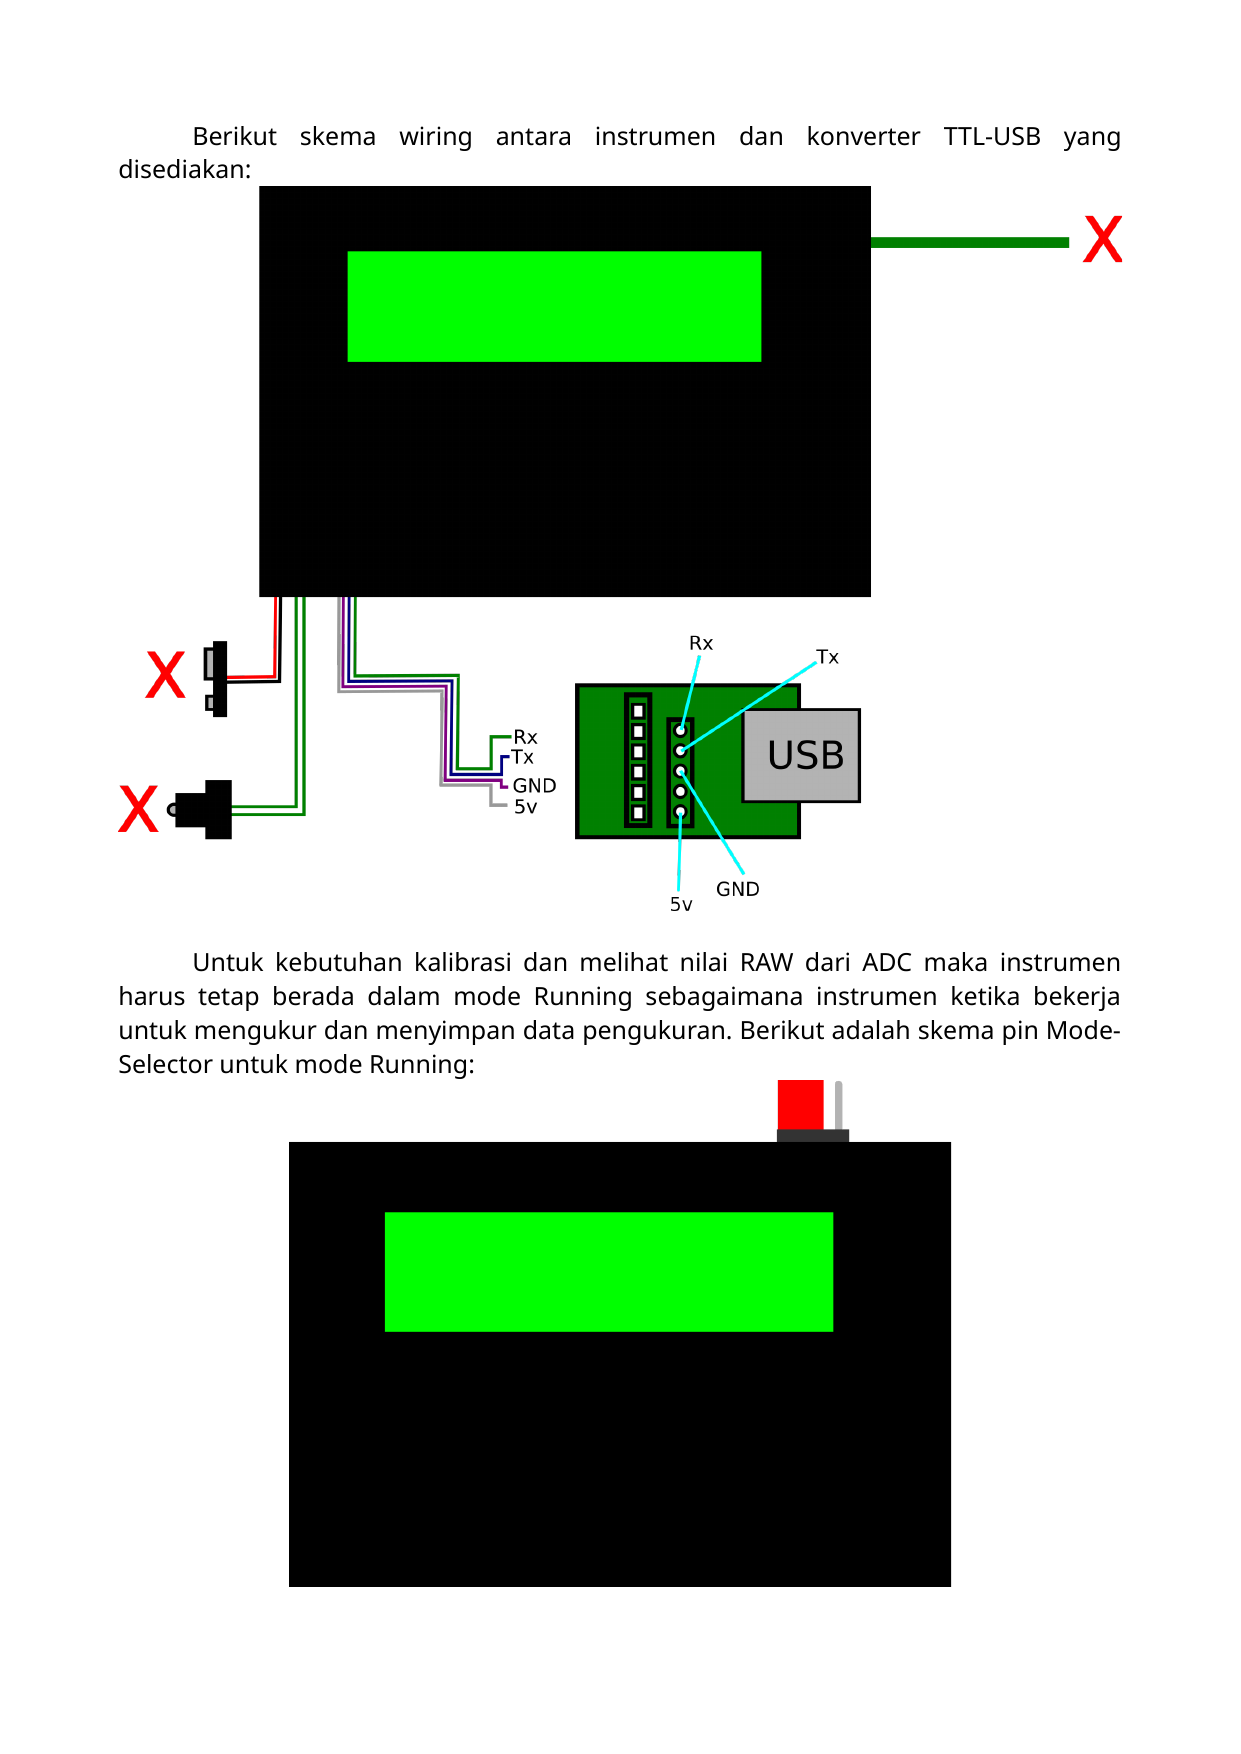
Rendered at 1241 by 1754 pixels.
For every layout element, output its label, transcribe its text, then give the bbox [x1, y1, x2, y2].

text Berikut skema wiring antara instrumen dan konverter TTL-USB yang disediakan: [118, 118, 1122, 186]
text Untuk kebutuhan kalibrasi dan melihat nilai RAW dari ADC maka instrumen harus tetap berada dalam mode Running sebagaimana instrumen ketika bekerja untuk mengukur dan menyimpan data pengukuran. Berikut adalah skema pin Mode-Selector untuk mode Running: [118, 944, 1122, 1081]
picture [118, 186, 1123, 911]
picture [289, 1080, 952, 1587]
